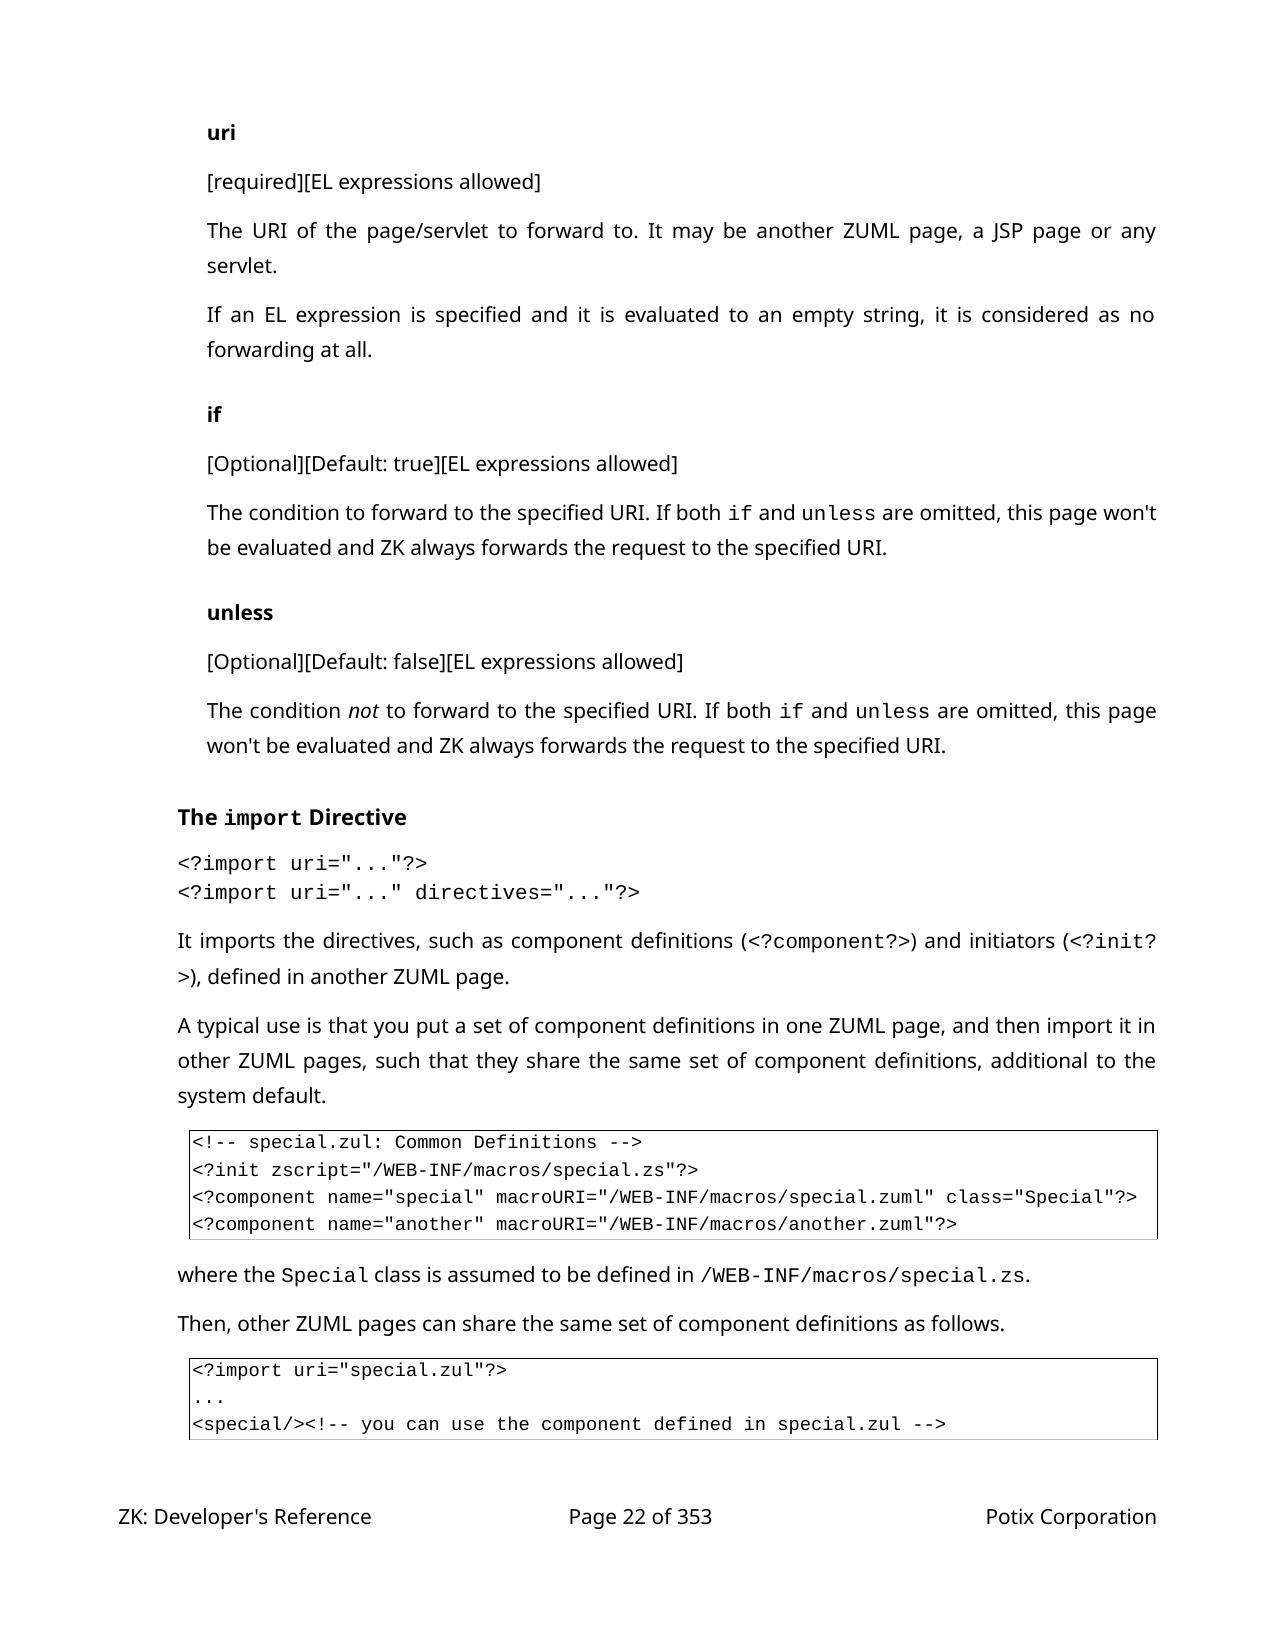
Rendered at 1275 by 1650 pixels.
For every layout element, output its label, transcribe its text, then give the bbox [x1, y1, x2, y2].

subtitle if [207, 400, 1157, 428]
text <special/><!-- you can use the component defined in special.zul --> [190, 1412, 1157, 1439]
text ... [190, 1385, 1157, 1409]
text [Optional][Default: true][EL expressions allowed] [207, 449, 1157, 477]
text <?component name="special" macroURI="/WEB-INF/macros/special.zuml" class="Special"?> [190, 1185, 1157, 1209]
text The condition to forward to the specified URI. If both if and unless are omitted, this page won't be evaluated and ZK always forwards the request to the specified URI. [207, 498, 1157, 561]
text <?import uri="..."?> <?import uri="..." directives="..."?> [177, 853, 1157, 906]
text Then, other ZUML pages can share the same set of component definitions as follows. [177, 1309, 1157, 1337]
text If an EL expression is specified and it is evaluated to an empty string, it is considered as no forwarding at all. [207, 300, 1157, 363]
subtitle uri [207, 118, 1157, 146]
text [required][EL expressions allowed] [207, 167, 1157, 195]
text It imports the directives, such as component definitions (<?component?>) and initiators (<?init?>), defined in another ZUML page. [177, 926, 1157, 990]
text <!-- special.zul: Common Definitions --> [190, 1131, 1157, 1154]
text <?component name="another" macroURI="/WEB-INF/macros/another.zuml"?> [190, 1212, 1157, 1239]
subtitle unless [207, 598, 1157, 626]
text <?import uri="special.zul"?> [190, 1359, 1157, 1382]
text where the Special class is assumed to be defined in /WEB-INF/macros/special.zs. [177, 1260, 1157, 1288]
text The URI of the page/servlet to forward to. It may be another ZUML page, a JSP page or any servlet. [207, 216, 1157, 279]
text A typical use is that you put a set of component definitions in one ZUML page, and then import it in other ZUML pages, such that they share the same set of component definitions, additional to the system default. [177, 1011, 1157, 1110]
text <?init zscript="/WEB-INF/macros/special.zs"?> [190, 1157, 1157, 1182]
text [Optional][Default: false][EL expressions allowed] [207, 647, 1157, 675]
text The condition not to forward to the specified URI. If both if and unless are omitted, this page won't be evaluated and ZK always forwards the request to the specified URI. [207, 696, 1157, 759]
subtitle The import Directive [177, 802, 1157, 832]
